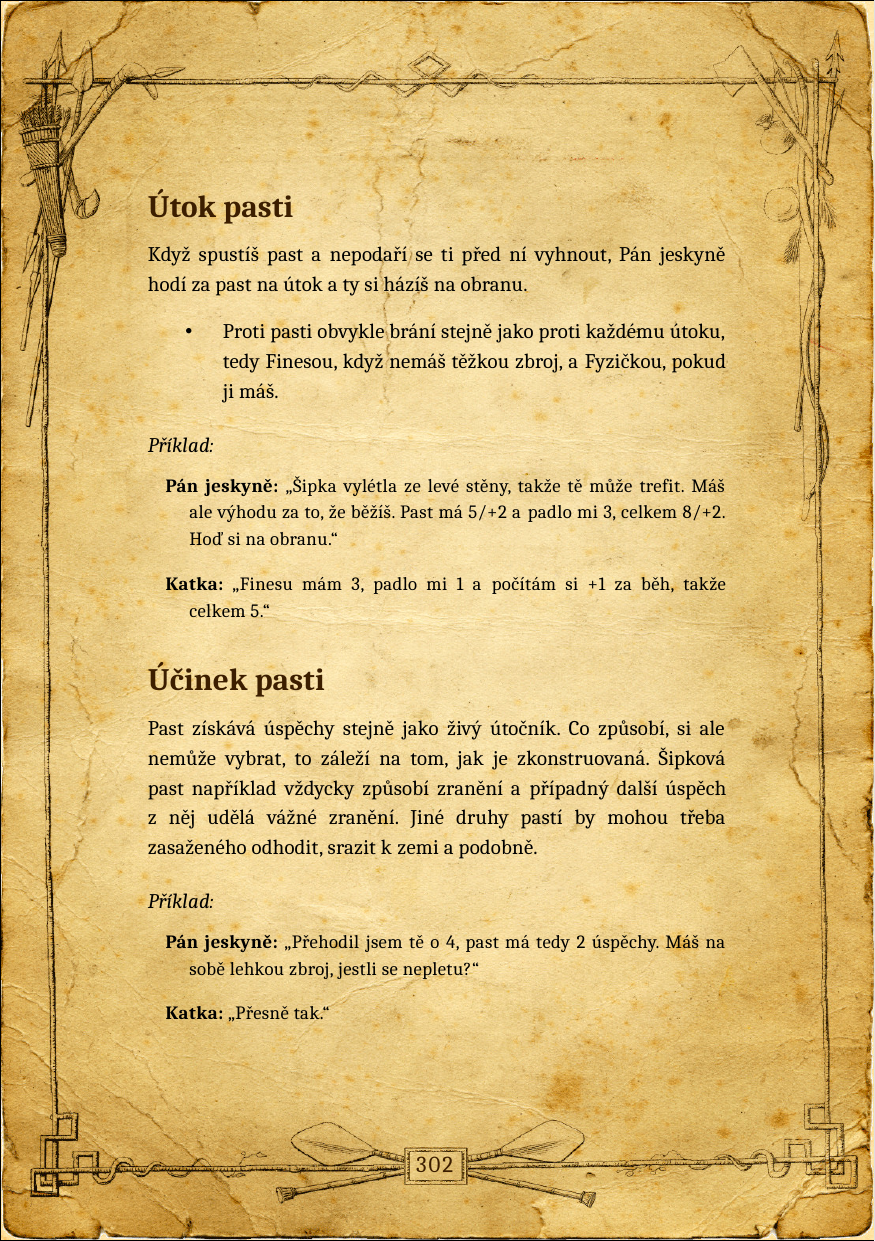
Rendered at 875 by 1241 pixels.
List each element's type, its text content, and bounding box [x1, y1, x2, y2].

text Katka: „Přesně tak.“ [165, 1003, 726, 1024]
text Pán jeskyně: „Přehodil jsem tě o⁠ 4, past má tedy 2 úspěchy. Máš na sobě lehkou zbroj, jestli se nepletu?“ [165, 931, 726, 979]
picture [1, 1, 874, 1240]
text Past získává úspěchy stejně jako živý útočník. Co způsobí, si ale nemůže vybrat, to záleží na tom, jak je zkonstruovaná. Šipková past například vždycky způsobí zranění a⁠ případný další úspěch z⁠ něj udělá vážné zranění. Jiné druhy pastí by mohou třeba zasaženého odhodit, srazit k⁠ zemi a⁠ podobně. [148, 716, 726, 860]
text Příklad: [148, 433, 726, 457]
list Proti pasti obvykle brání stejně jako proti každému útoku, tedy Finesou, když nemáš těžkou zbroj, a⁠ Fyzičkou, pokud ji máš. [185, 320, 726, 404]
subtitle Útok pasti [148, 189, 726, 225]
text Pán jeskyně: „Šipka vylétla ze levé stěny, takže tě může trefit. Máš ale výhodu za to, že běžíš. Past má 5/+2 a⁠ padlo mi 3, celkem 8/+2. Hoď si na obranu.“ [165, 475, 726, 551]
text Katka: „Finesu mám 3, padlo mi 1 a⁠ počítám si +1 za běh, takže celkem 5.“ [165, 573, 726, 622]
text Příklad: [148, 889, 726, 913]
text Když spustíš past a⁠ nepodaří se ti před ní vyhnout, Pán jeskyně hodí za past na útok a⁠ ty si házíš na obranu. [148, 243, 726, 297]
subtitle Účinek pasti [148, 663, 726, 699]
